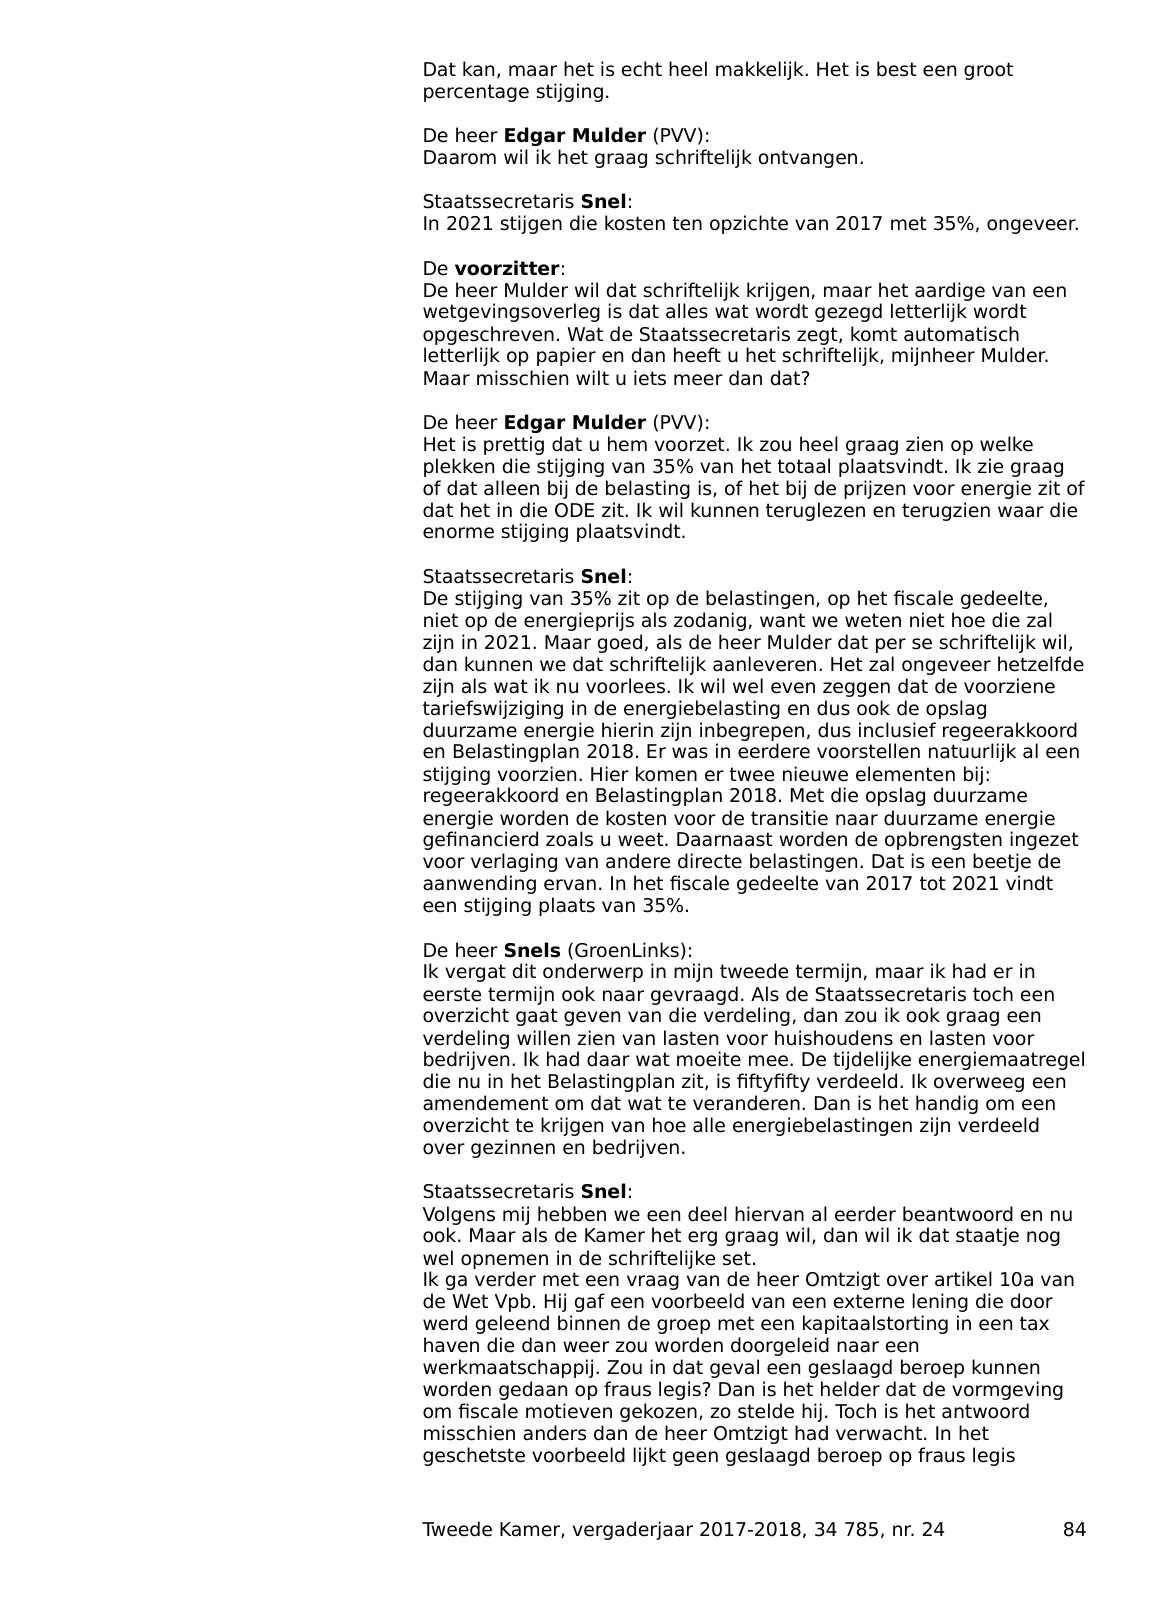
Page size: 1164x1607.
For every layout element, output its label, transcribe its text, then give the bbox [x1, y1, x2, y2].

text Staatssecretaris Snel: [422, 1181, 1087, 1203]
text De heer Snels (GroenLinks): [422, 939, 1087, 961]
text Staatssecretaris Snel: [422, 191, 1087, 213]
text De heer Edgar Mulder (PVV): [422, 125, 1087, 147]
text De heer Mulder wil dat schriftelijk krijgen, maar het aardige van een wetgevingsoverleg is dat alles wat wordt gezegd letterlijk wordt opgeschreven. Wat de Staatssecretaris zegt, komt automatisch letterlijk op papier en dan heeft u het schriftelijk, mijnheer Mulder. Maar misschien wilt u iets meer dan dat? [422, 279, 1087, 389]
text De heer Edgar Mulder (PVV): [422, 412, 1087, 433]
text Staatssecretaris Snel: [422, 566, 1087, 588]
text Ik vergat dit onderwerp in mijn tweede termijn, maar ik had er in eerste termijn ook naar gevraagd. Als de Staatssecretaris toch een overzicht gaat geven van die verdeling, dan zou ik ook graag een verdeling willen zien van lasten voor huishoudens en lasten voor bedrijven. Ik had daar wat moeite mee. De tijdelijke energiemaatregel die nu in het Belastingplan zit, is fiftyfifty verdeeld. Ik overweeg een amendement om dat wat te veranderen. Dan is het handig om een overzicht te krijgen van hoe alle energiebelastingen zijn verdeeld over gezinnen en bedrijven. [422, 961, 1087, 1159]
text Het is prettig dat u hem voorzet. Ik zou heel graag zien op welke plekken die stijging van 35% van het totaal plaatsvindt. Ik zie graag of dat alleen bij de belasting is, of het bij de prijzen voor energie zit of dat het in die ODE zit. Ik wil kunnen teruglezen en terugzien waar die enorme stijging plaatsvindt. [422, 433, 1087, 543]
text In 2021 stijgen die kosten ten opzichte van 2017 met 35%, ongeveer. [422, 213, 1087, 235]
text Daarom wil ik het graag schriftelijk ontvangen. [422, 147, 1087, 169]
text De stijging van 35% zit op de belastingen, op het fiscale gedeelte, niet op de energieprijs als zodanig, want we weten niet hoe die zal zijn in 2021. Maar goed, als de heer Mulder dat per se schriftelijk wil, dan kunnen we dat schriftelijk aanleveren. Het zal ongeveer hetzelfde zijn als wat ik nu voorlees. Ik wil wel even zeggen dat de voorziene tariefswijziging in de energiebelasting en dus ook de opslag duurzame energie hierin zijn inbegrepen, dus inclusief regeerakkoord en Belastingplan 2018. Er was in eerdere voorstellen natuurlijk al een stijging voorzien. Hier komen er twee nieuwe elementen bij: regeerakkoord en Belastingplan 2018. Met die opslag duurzame energie worden de kosten voor de transitie naar duurzame energie gefinancierd zoals u weet. Daarnaast worden de opbrengsten ingezet voor verlaging van andere directe belastingen. Dat is een beetje de aanwending ervan. In het fiscale gedeelte van 2017 tot 2021 vindt een stijging plaats van 35%. [422, 588, 1087, 917]
text Ik ga verder met een vraag van de heer Omtzigt over artikel 10a van de Wet Vpb. Hij gaf een voorbeeld van een externe lening die door werd geleend binnen de groep met een kapitaalstorting in een tax haven die dan weer zou worden doorgeleid naar een werkmaatschappij. Zou in dat geval een geslaagd beroep kunnen worden gedaan op fraus legis? Dan is het helder dat de vormgeving om fiscale motieven gekozen, zo stelde hij. Toch is het antwoord misschien anders dan de heer Omtzigt had verwacht. In het geschetste voorbeeld lijkt geen geslaagd beroep op fraus legis [422, 1269, 1087, 1467]
text De voorzitter: [422, 257, 1087, 279]
text Dat kan, maar het is echt heel makkelijk. Het is best een groot percentage stijging. [422, 59, 1087, 103]
text Volgens mij hebben we een deel hiervan al eerder beantwoord en nu ook. Maar als de Kamer het erg graag wil, dan wil ik dat staatje nog wel opnemen in de schriftelijke set. [422, 1203, 1087, 1269]
